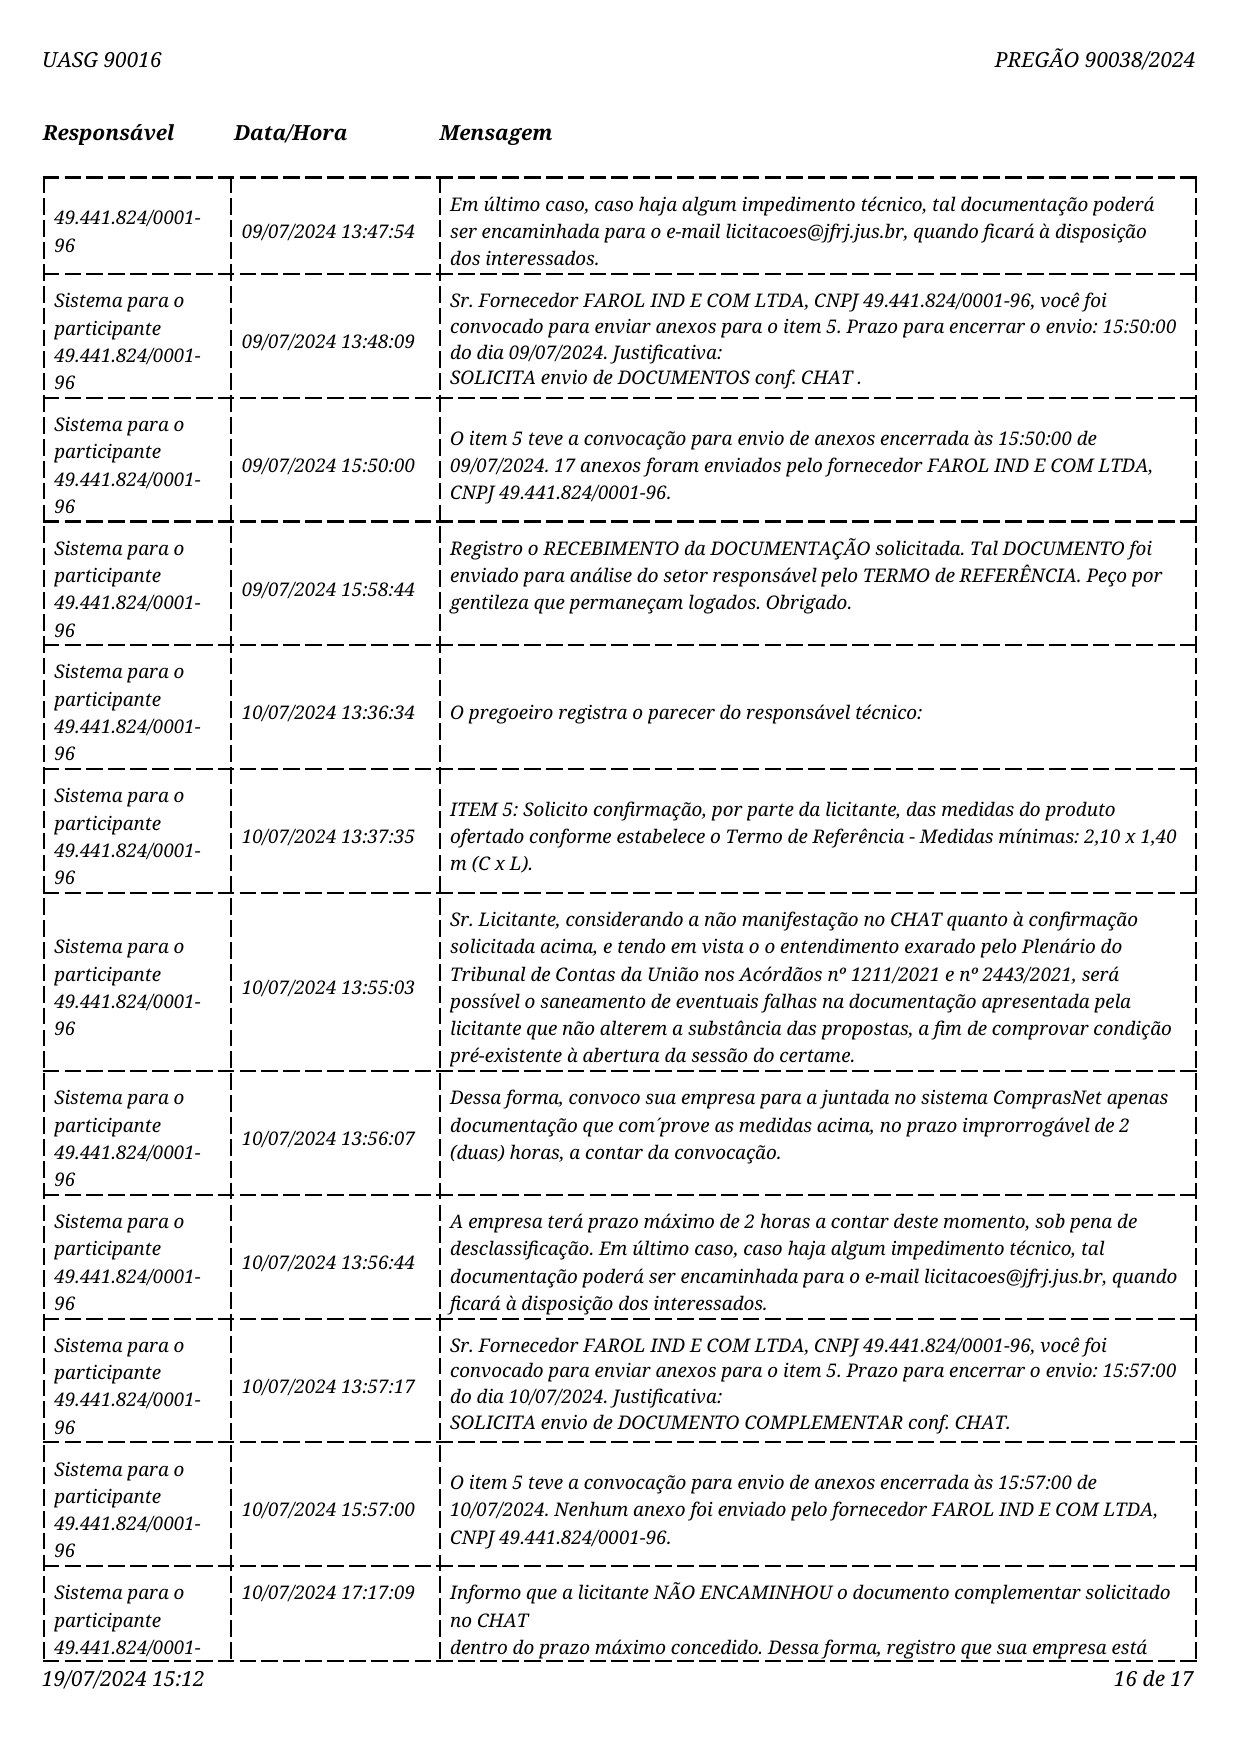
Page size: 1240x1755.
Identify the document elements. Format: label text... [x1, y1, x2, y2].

table_cell Sistema para o participante 49.441.824/0001-96 [44, 768, 231, 892]
table_header 09/07/2024 13:47:54 [231, 176, 439, 273]
table_cell Sistema para o participante 49.441.824/0001-96 [44, 397, 231, 520]
table_cell 10/07/2024 13:55:03 [231, 892, 439, 1070]
table_cell Sr. Fornecedor FAROL IND E COM LTDA, CNPJ 49.441.824/0001-96, você foi convocado para enviar anexos para o item 5. Prazo para encerrar o envio: 15:50:00 do dia 09/07/2024. Justificativa: SOLICITA envio de DOCUMENTOS conf. CHAT . [440, 273, 1196, 397]
table_cell ITEM 5: Solicito confirmação, por parte da licitante, das medidas do produto ofertado conforme estabelece o Termo de Referência - Medidas mínimas: 2,10 x 1,40 m (C x L). [440, 768, 1196, 892]
table_cell 10/07/2024 13:36:34 [231, 644, 439, 768]
table_cell 10/07/2024 13:37:35 [231, 768, 439, 892]
table_cell Sistema para o participante 49.441.824/0001-96 [44, 520, 231, 644]
table_cell Sistema para o participante 49.441.824/0001- [44, 1565, 231, 1660]
table_cell 09/07/2024 13:48:09 [231, 273, 439, 397]
table_cell Sistema para o participante 49.441.824/0001-96 [44, 1318, 231, 1441]
table_cell Sistema para o participante 49.441.824/0001-96 [44, 1194, 231, 1317]
table_cell O item 5 teve a convocação para envio de anexos encerrada às 15:50:00 de 09/07/2024. 17 anexos foram enviados pelo fornecedor FAROL IND E COM LTDA, CNPJ 49.441.824/0001-96. [440, 397, 1196, 520]
table_cell 09/07/2024 15:58:44 [231, 520, 439, 644]
table_cell A empresa terá prazo máximo de 2 horas a contar deste momento, sob pena de desclassificação. Em último caso, caso haja algum impedimento técnico, tal documentação poderá ser encaminhada para o e-mail licitacoes@jfrj.jus.br, quando ficará à disposição dos interessados. [440, 1194, 1196, 1317]
table_cell 10/07/2024 13:56:44 [231, 1194, 439, 1317]
table_cell 10/07/2024 13:57:17 [231, 1318, 439, 1441]
table_header 49.441.824/0001-96 [44, 176, 231, 273]
table_cell O item 5 teve a convocação para envio de anexos encerrada às 15:57:00 de 10/07/2024. Nenhum anexo foi enviado pelo fornecedor FAROL IND E COM LTDA, CNPJ 49.441.824/0001-96. [440, 1441, 1196, 1565]
table_cell 10/07/2024 13:56:07 [231, 1070, 439, 1194]
table_cell Sistema para o participante 49.441.824/0001-96 [44, 892, 231, 1070]
table_cell Informo que a licitante NÃO ENCAMINHOU o documento complementar solicitado no CHAT dentro do prazo máximo concedido. Dessa forma, registro que sua empresa está [440, 1565, 1196, 1660]
table_cell Sistema para o participante 49.441.824/0001-96 [44, 1441, 231, 1565]
table_cell Sr. Fornecedor FAROL IND E COM LTDA, CNPJ 49.441.824/0001-96, você foi convocado para enviar anexos para o item 5. Prazo para encerrar o envio: 15:57:00 do dia 10/07/2024. Justificativa: SOLICITA envio de DOCUMENTO COMPLEMENTAR conf. CHAT. [440, 1318, 1196, 1441]
table_cell 10/07/2024 15:57:00 [231, 1441, 439, 1565]
table_cell O pregoeiro registra o parecer do responsável técnico: [440, 644, 1196, 768]
table_cell 10/07/2024 17:17:09 [231, 1565, 439, 1660]
table_cell Dessa forma, convoco sua empresa para a juntada no sistema ComprasNet apenas documentação que com´prove as medidas acima, no prazo improrrogável de 2 (duas) horas, a contar da convocação. [440, 1070, 1196, 1194]
table_cell Sr. Licitante, considerando a não manifestação no CHAT quanto à confirmação solicitada acima, e tendo em vista o o entendimento exarado pelo Plenário do Tribunal de Contas da União nos Acórdãos nº 1211/2021 e nº 2443/2021, será possível o saneamento de eventuais falhas na documentação apresentada pela licitante que não alterem a substância das propostas, a fim de comprovar condição pré-existente à abertura da sessão do certame. [440, 892, 1196, 1070]
table_cell 09/07/2024 15:50:00 [231, 397, 439, 520]
table_cell Registro o RECEBIMENTO da DOCUMENTAÇÃO solicitada. Tal DOCUMENTO foi enviado para análise do setor responsável pelo TERMO de REFERÊNCIA. Peço por gentileza que permaneçam logados. Obrigado. [440, 520, 1196, 644]
table_cell Sistema para o participante 49.441.824/0001-96 [44, 273, 231, 397]
table_cell Sistema para o participante 49.441.824/0001-96 [44, 1070, 231, 1194]
table_cell Sistema para o participante 49.441.824/0001-96 [44, 644, 231, 768]
table_header Em último caso, caso haja algum impedimento técnico, tal documentação poderá ser encaminhada para o e-mail licitacoes@jfrj.jus.br, quando ficará à disposição dos interessados. [440, 176, 1196, 273]
